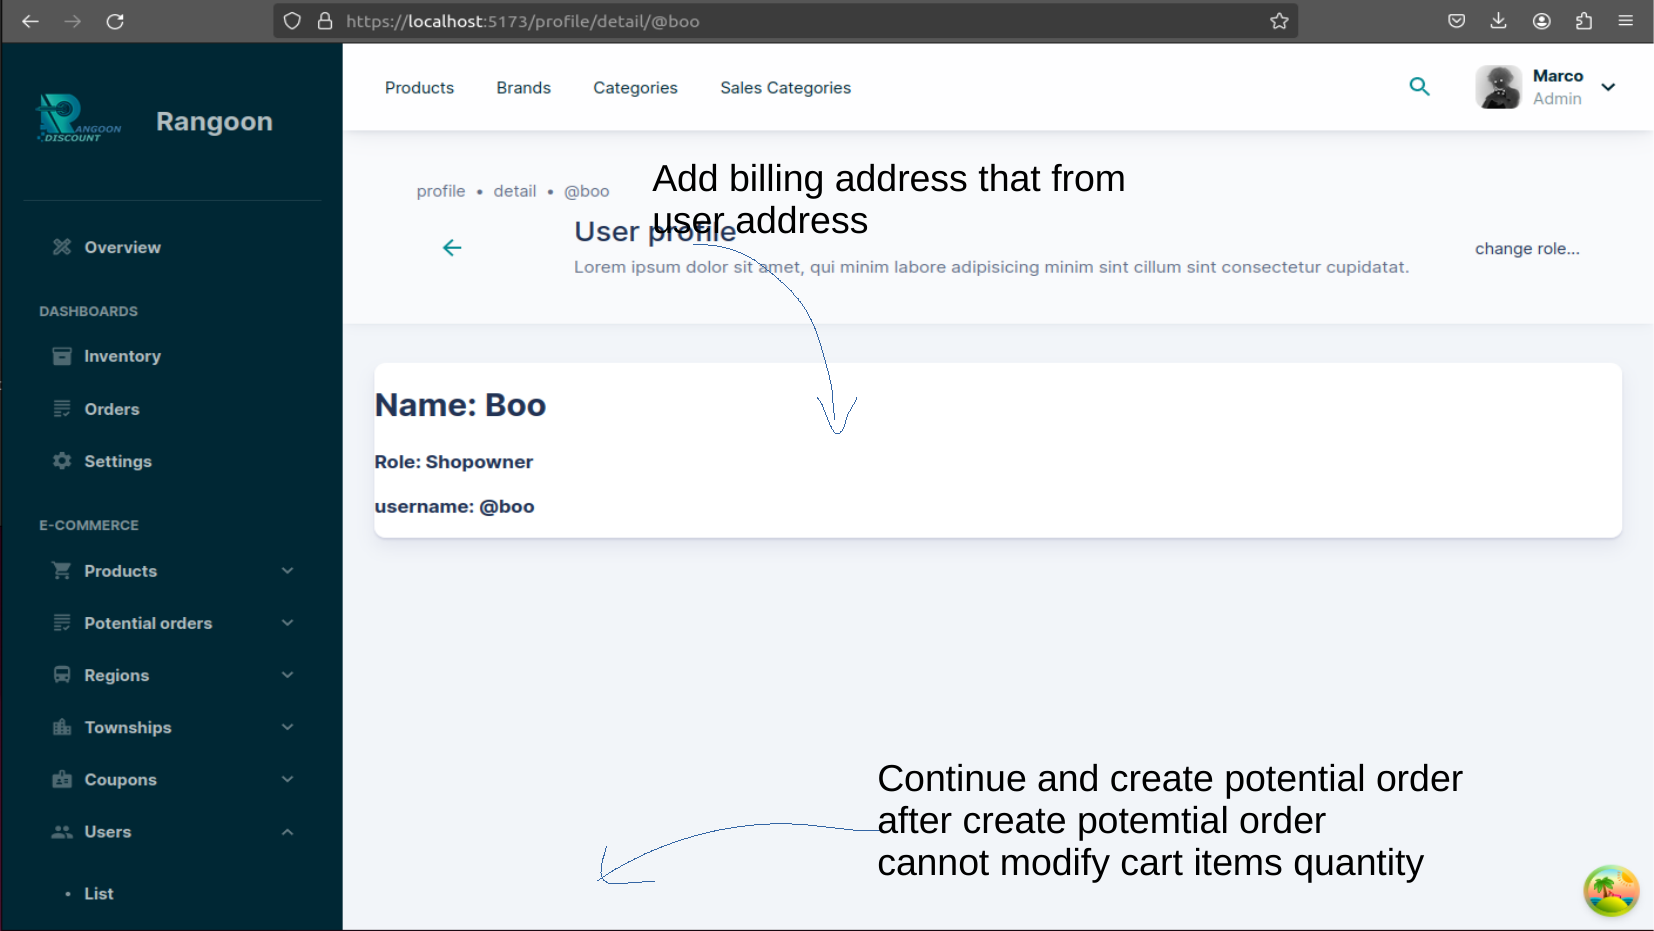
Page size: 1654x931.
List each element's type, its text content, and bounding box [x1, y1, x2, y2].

picture [0, 0, 1654, 931]
text_box Continue and create potential order after create potemtial order cannot modify cart items quantity [862, 750, 1613, 891]
text_box Add billing address that from user address [637, 150, 1201, 249]
